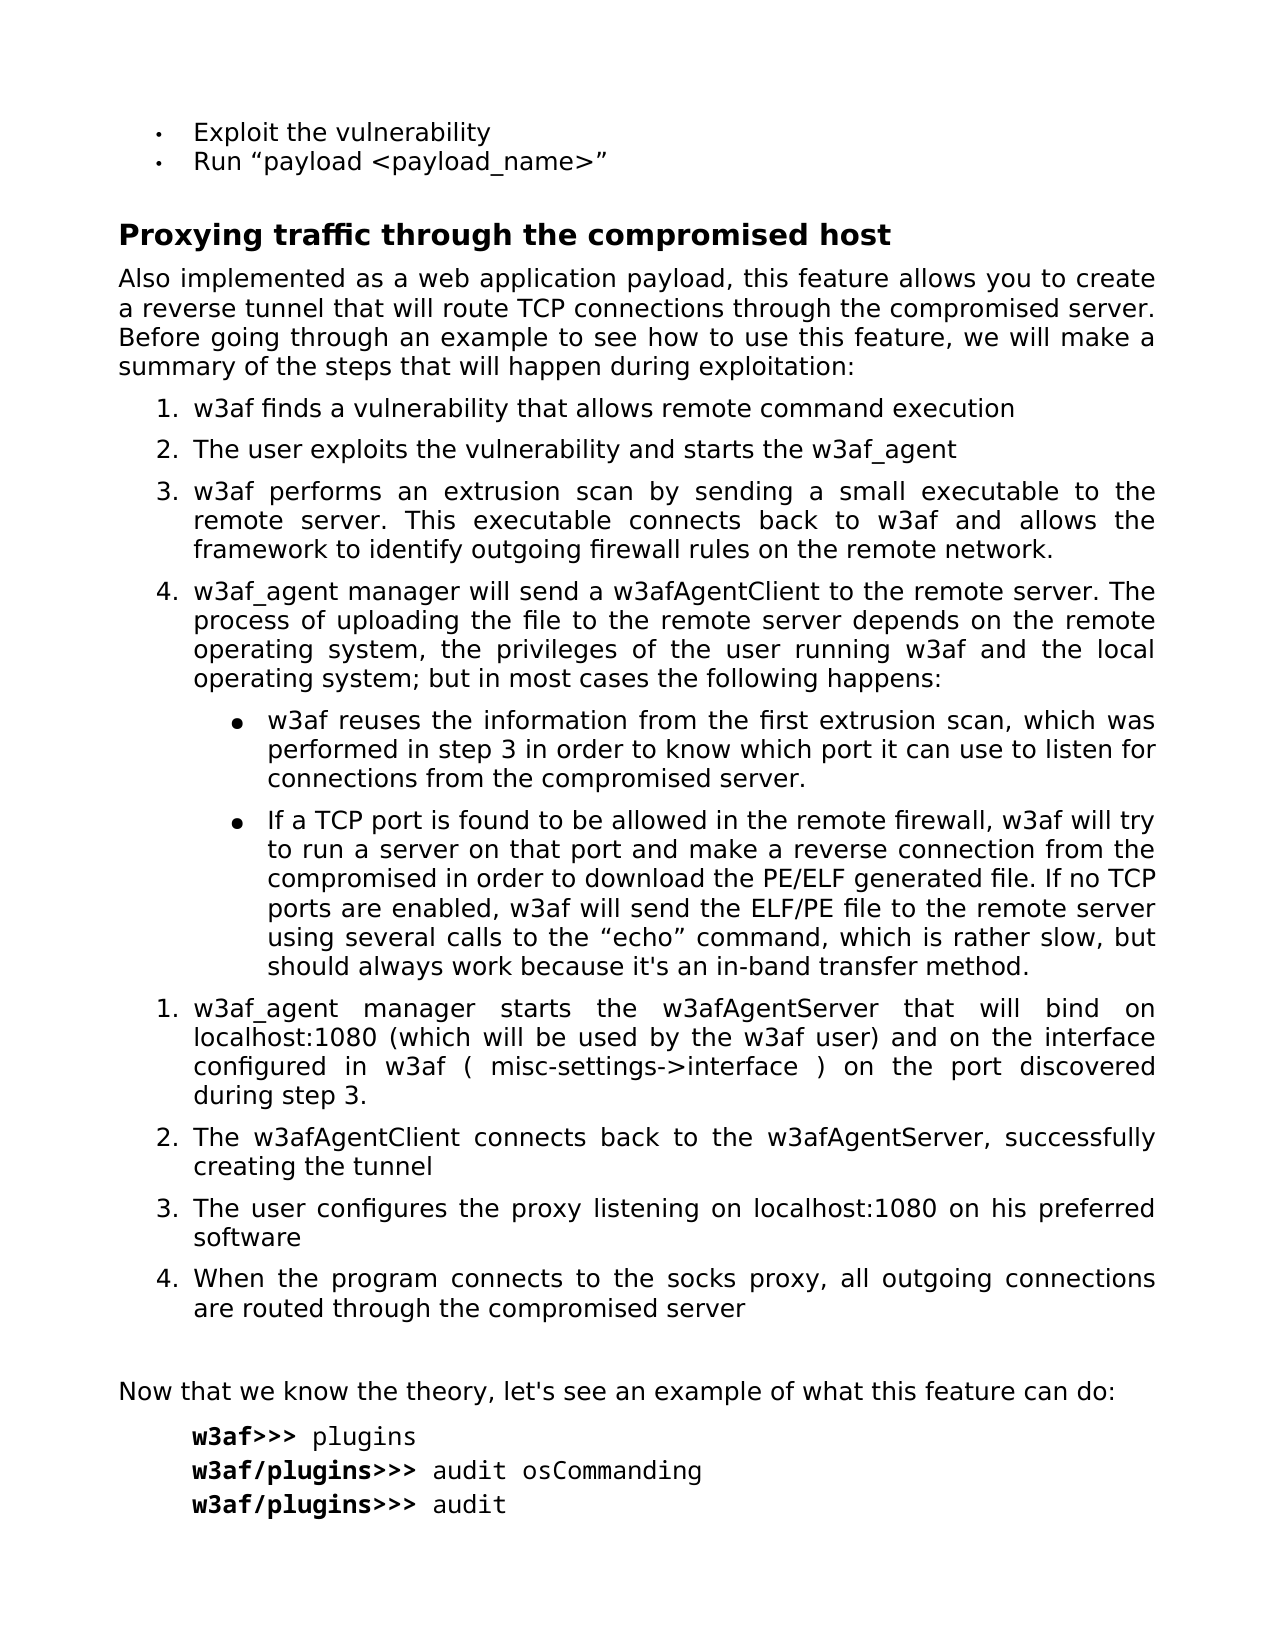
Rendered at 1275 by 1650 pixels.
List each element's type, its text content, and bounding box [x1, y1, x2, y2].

text w3af>>> plugins [192, 1419, 1157, 1453]
list Exploit the vulnerability [156, 118, 1157, 147]
text w3af/plugins>>> audit osCommanding [192, 1453, 1157, 1487]
list If a TCP port is found to be allowed in the remote firewall, w3af will try to run a server on that port and make a reverse connection from the compromised in order to download the PE/ELF generated file. If no TCP ports are enabled, w3af will send the ELF/PE file to the remote server using several calls to the “echo” command, which is rather slow, but should always work because it's an in-band transfer method. [229, 806, 1157, 981]
list w3af finds a vulnerability that allows remote command execution [156, 394, 1157, 423]
list w3af reuses the information from the first extrusion scan, which was performed in step 3 in order to know which port it can use to listen for connections from the compromised server. [229, 706, 1157, 794]
text w3af/plugins>>> audit [192, 1487, 1157, 1521]
subtitle Proxying traffic through the compromised host [118, 218, 1157, 252]
list w3af_agent manager will send a w3afAgentClient to the remote server. The process of uploading the file to the remote server depends on the remote operating system, the privileges of the user running w3af and the local operating system; but in most cases the following happens: [156, 577, 1157, 694]
list When the program connects to the socks proxy, all outgoing connections are routed through the compromised server [156, 1264, 1157, 1323]
text Also implemented as a web application payload, this feature allows you to create a reverse tunnel that will route TCP connections through the compromised server. Before going through an example to see how to use this feature, we will make a summary of the steps that will happen during exploitation: [118, 264, 1157, 381]
text Now that we know the theory, let's see an example of what this feature can do: [118, 1377, 1157, 1406]
list The user exploits the vulnerability and starts the w3af_agent [156, 435, 1157, 464]
list Run “payload <payload_name>” [156, 147, 1157, 176]
list The w3afAgentClient connects back to the w3afAgentServer, successfully creating the tunnel [156, 1123, 1157, 1181]
list w3af performs an extrusion scan by sending a small executable to the remote server. This executable connects back to w3af and allows the framework to identify outgoing firewall rules on the remote network. [156, 477, 1157, 564]
list w3af_agent manager starts the w3afAgentServer that will bind on localhost:1080 (which will be used by the w3af user) and on the interface configured in w3af ( misc-settings->interface ) on the port discovered during step 3. [156, 994, 1157, 1110]
list The user configures the proxy listening on localhost:1080 on his preferred software [156, 1194, 1157, 1252]
